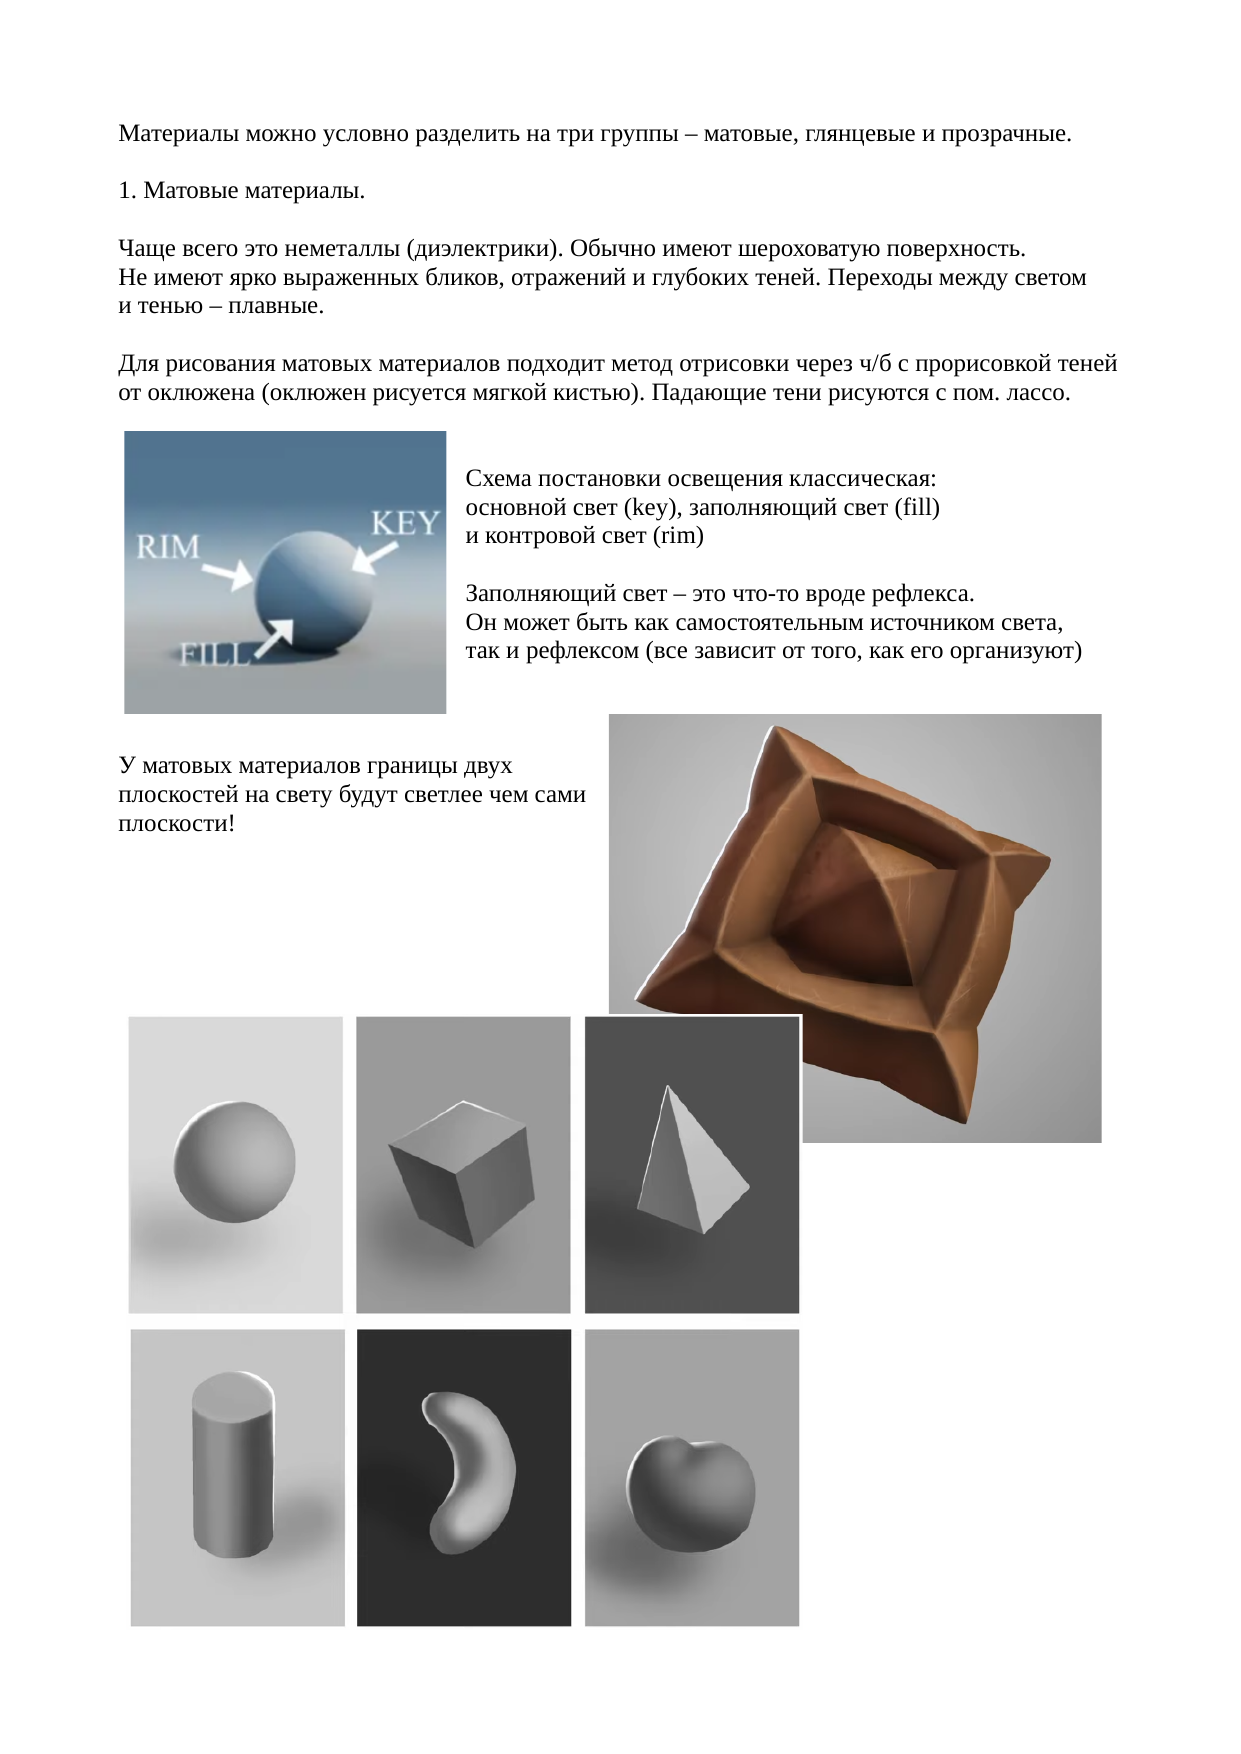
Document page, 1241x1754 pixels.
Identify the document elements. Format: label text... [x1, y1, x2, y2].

text Схема постановки освещения классическая: [447, 463, 1122, 492]
text так и рефлексом (все зависит от того, как его организуют) [447, 636, 1122, 664]
text Чаще всего это неметаллы (диэлектрики). Обычно имеют шероховатую поверхность. [118, 233, 1122, 262]
text У матовых материалов границы двух плоскостей на свету будут светлее чем сами плоскости! [118, 751, 608, 837]
text и тенью – плавные. [118, 291, 1122, 319]
picture [126, 714, 1102, 1630]
text и контровой свет (rim) [447, 521, 1122, 549]
picture [124, 431, 447, 714]
text Для рисования матовых материалов подходит метод отрисовки через ч/б с прорисовкой теней от оклюжена (оклюжен рисуется мягкой кистью). Падающие тени рисуются с пом. лассо. [118, 348, 1122, 406]
text Заполняющий свет – это что-то вроде рефлекса. [447, 578, 1122, 607]
text 1. Матовые материалы. [118, 176, 1122, 204]
text Не имеют ярко выраженных бликов, отражений и глубоких теней. Переходы между светом [118, 262, 1122, 291]
text Материалы можно условно разделить на три группы – матовые, глянцевые и прозрачные. [118, 118, 1122, 147]
text Он может быть как самостоятельным источником света, [447, 607, 1122, 636]
text основной свет (key), заполняющий свет (fill) [447, 492, 1122, 521]
